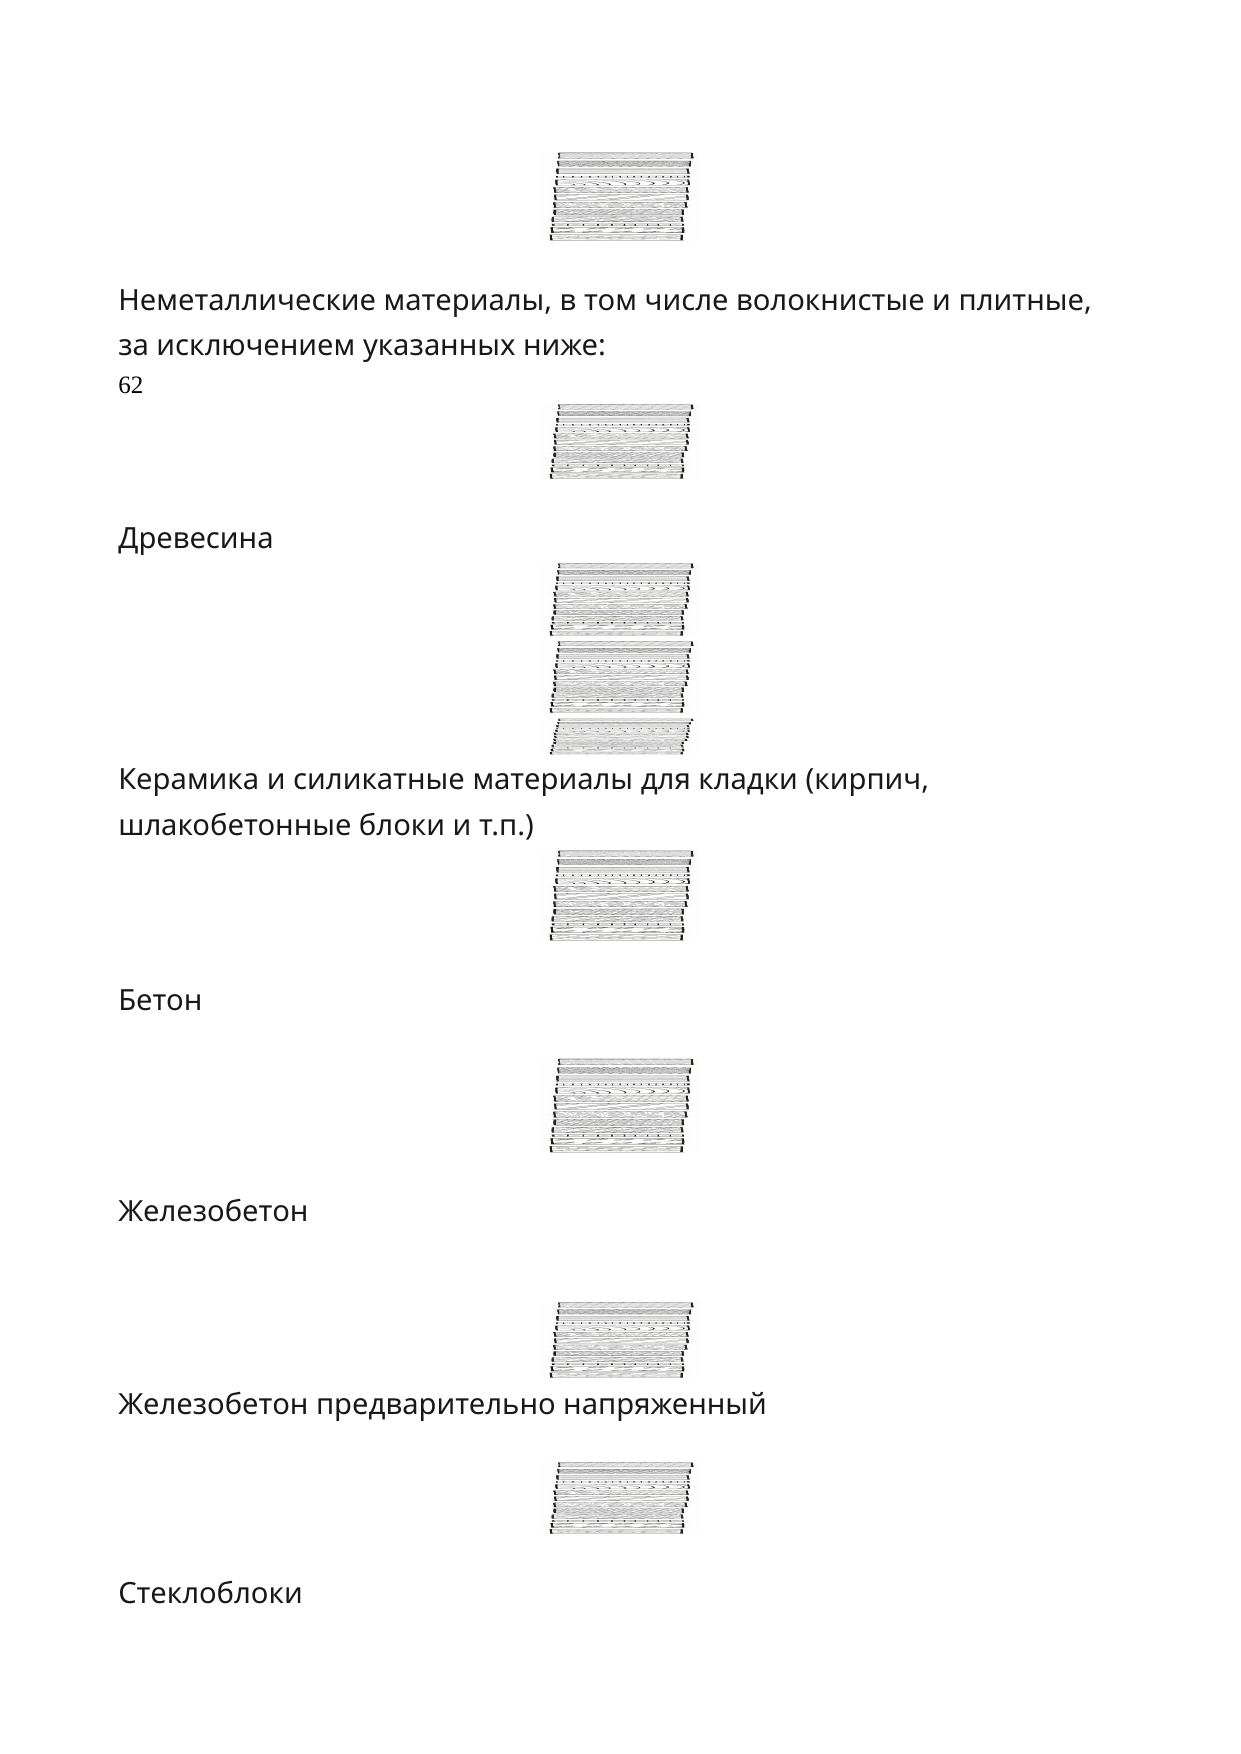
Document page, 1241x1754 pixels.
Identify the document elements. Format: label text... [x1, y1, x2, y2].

text 62 [118, 370, 1122, 399]
text Железобетон [118, 1190, 1122, 1230]
text Неметаллические материалы, в том числе волокнистые и плитные, за исключением указанных ниже: [118, 279, 1122, 364]
text Керамика и силикатные материалы для кладки (кирпич, шлакобетонные блоки и т.п.) [118, 758, 1122, 844]
text Древесина [118, 517, 1122, 557]
text Железобетон предварительно напряженный [118, 1383, 1122, 1423]
text Стеклоблоки [118, 1572, 1122, 1612]
text Бетон [118, 979, 1122, 1019]
